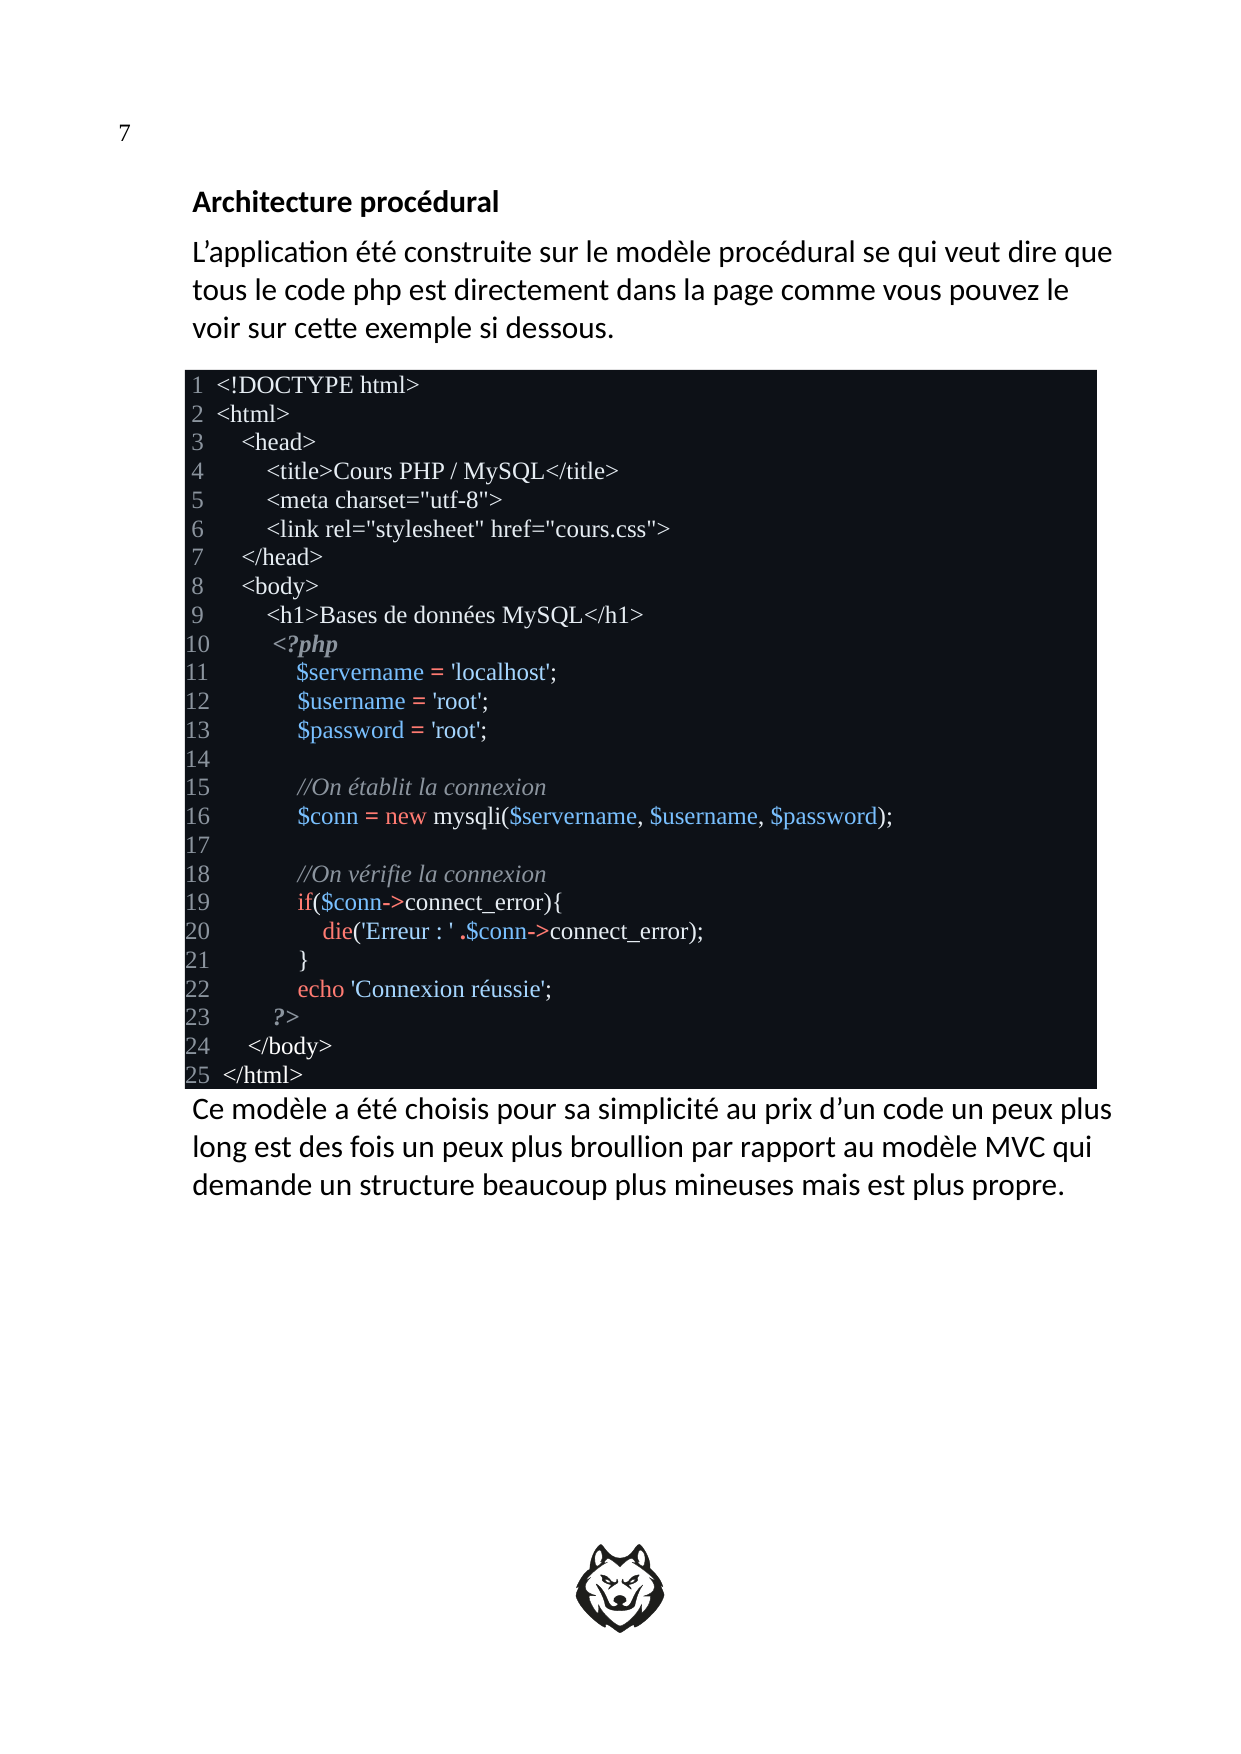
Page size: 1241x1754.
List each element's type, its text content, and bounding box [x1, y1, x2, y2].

text Architecture procédural [192, 182, 1122, 220]
text L’application été construite sur le modèle procédural se qui veut dire que tous le code php est directement dans la page comme vous pouvez le voir sur cette exemple si dessous. [192, 232, 1122, 347]
text Ce modèle a été choisis pour sa simplicité au prix d’un code un peux plus long est des fois un peux plus broullion par rapport au modèle MVC qui demande un structure beaucoup plus mineuses mais est plus propre. [192, 358, 1122, 1203]
